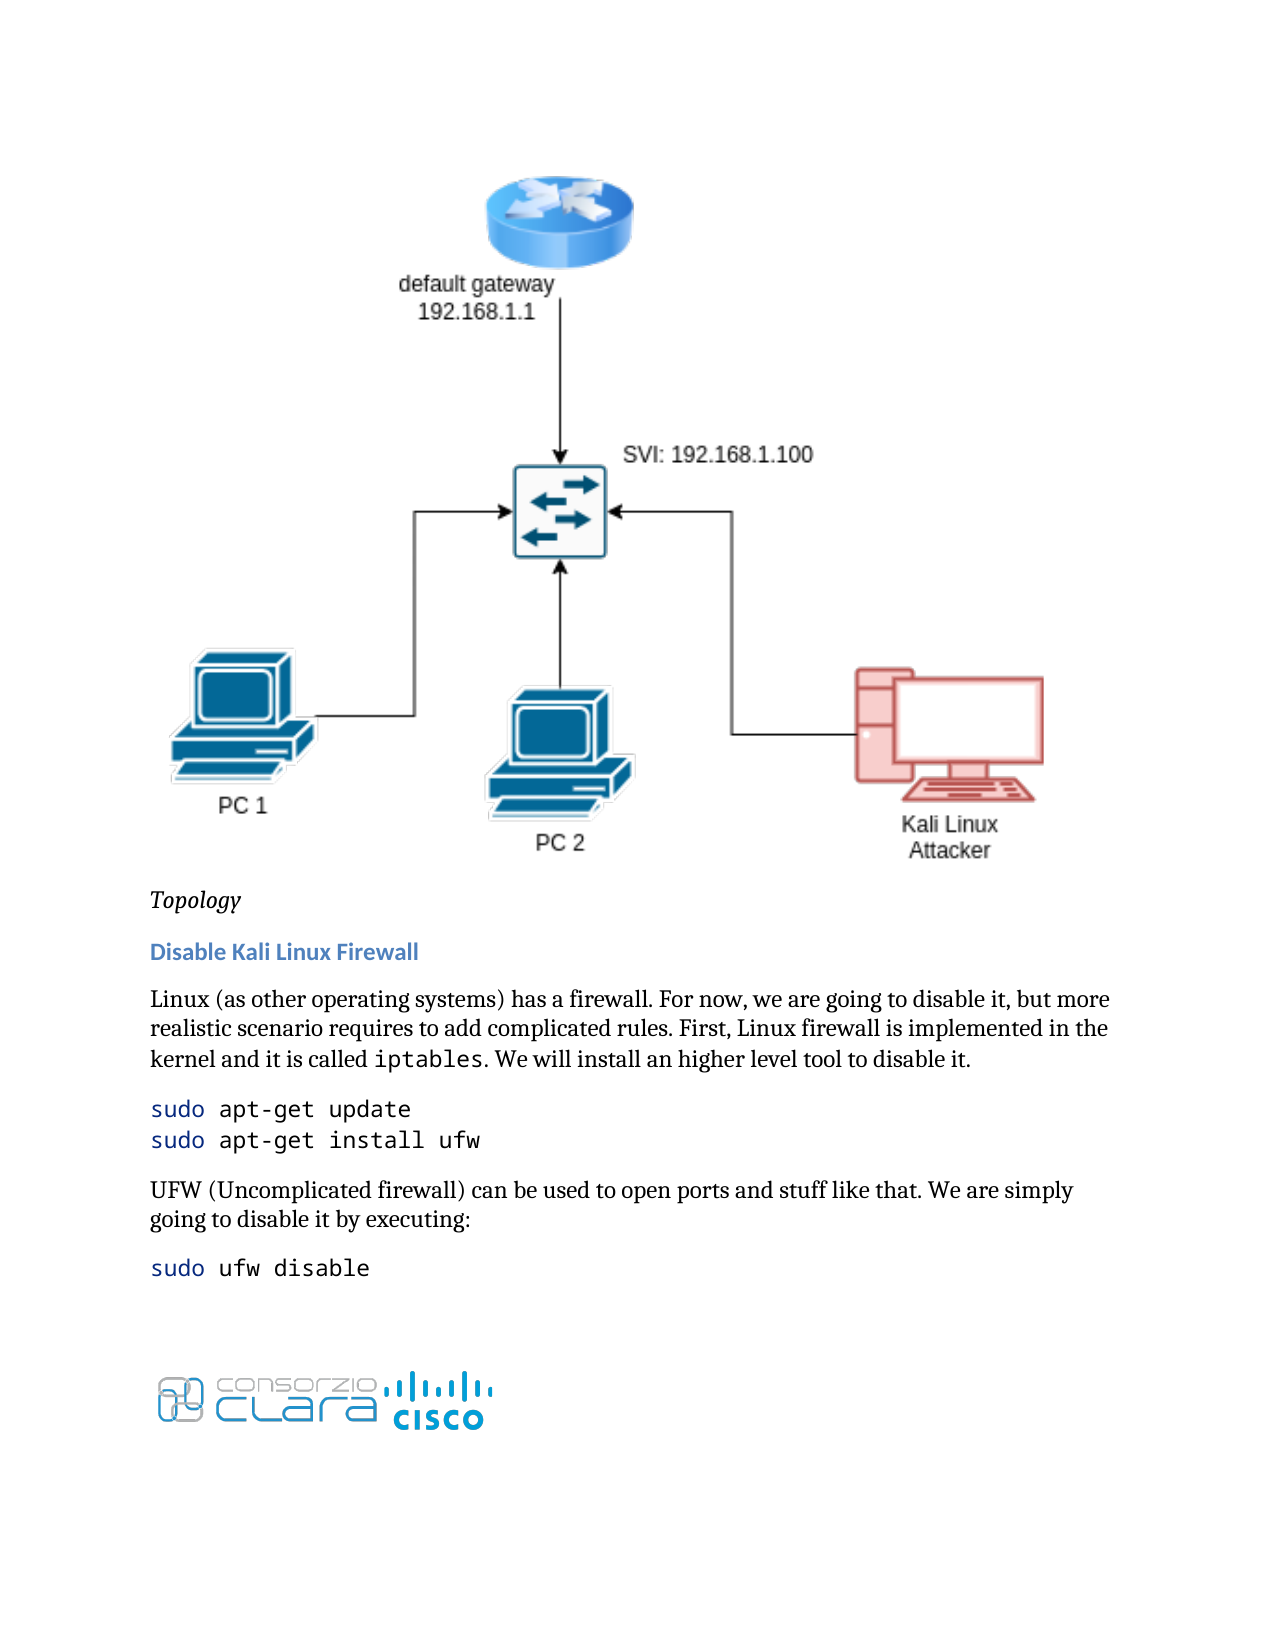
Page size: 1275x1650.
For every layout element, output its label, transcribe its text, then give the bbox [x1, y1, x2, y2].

text sudo ufw disable [150, 1252, 1125, 1283]
text Topology [150, 886, 1125, 915]
text sudo apt-get update sudo apt-get install ufw [150, 1093, 1125, 1155]
text Linux (as other operating systems) has a firewall. For now, we are going to disable it, but more realistic scenario requires to add complicated rules. First, Linux firewall is implemented in the kernel and it is called iptables. We will install an higher level tool to disable it. [150, 985, 1125, 1074]
subtitle Disable Kali Linux Firewall [150, 936, 1125, 966]
text UFW (Uncomplicated firewall) can be used to open ports and stuff like that. We are simply going to disable it by executing: [150, 1176, 1125, 1233]
picture [469, 1416, 477, 1424]
picture [150, 1367, 493, 1430]
picture [168, 150, 1044, 866]
